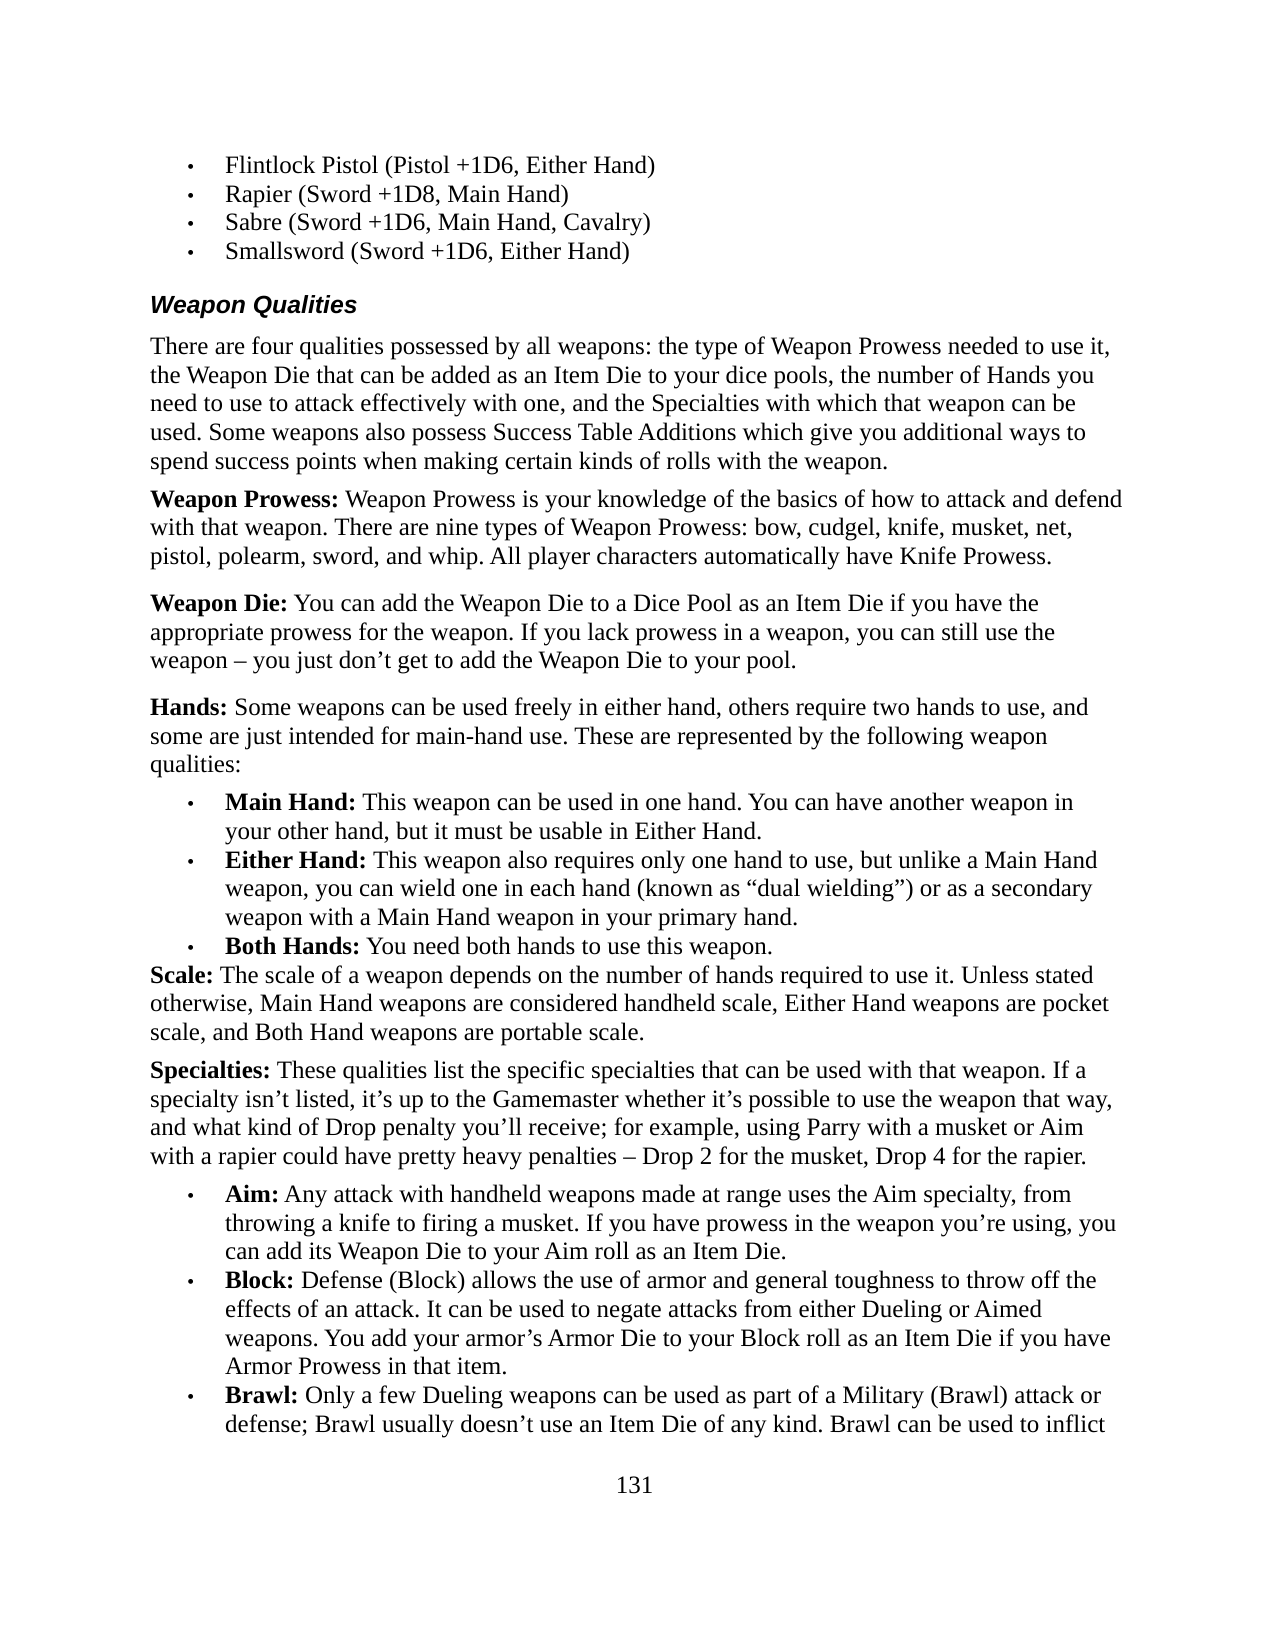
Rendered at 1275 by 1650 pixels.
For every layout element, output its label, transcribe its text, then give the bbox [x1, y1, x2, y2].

text Specialties: These qualities list the specific specialties that can be used with that weapon. If a specialty isn’t listed, it’s up to the Gamemaster whether it’s possible to use the weapon that way, and what kind of Drop penalty you’ll receive; for example, using Parry with a musket or Aim with a rapier could have pretty heavy penalties – Drop 2 for the musket, Drop 4 for the rapier. [150, 1055, 1125, 1170]
text Hands: Some weapons can be used freely in either hand, others require two hands to use, and some are just intended for main-hand use. These are represented by the following weapon qualities: [150, 692, 1125, 778]
list Main Hand: This weapon can be used in one hand. You can have another weapon in your other hand, but it must be usable in Either Hand. [187, 787, 1125, 845]
list Aim: Any attack with handheld weapons made at range uses the Aim specialty, from throwing a knife to firing a musket. If you have prowess in the weapon you’re using, you can add its Weapon Die to your Aim roll as an Item Die. [187, 1179, 1125, 1265]
text Weapon Prowess: Weapon Prowess is your knowledge of the basics of how to attack and defend with that weapon. There are nine types of Weapon Prowess: bow, cudgel, knife, musket, net, pistol, polearm, sword, and whip. All player characters automatically have Knife Prowess. [150, 484, 1125, 570]
list Flintlock Pistol (Pistol +1D6, Either Hand) [187, 150, 1125, 179]
list Block: Defense (Block) allows the use of armor and general toughness to throw off the effects of an attack. It can be used to negate attacks from either Dueling or Aimed weapons. You add your armor’s Armor Die to your Block roll as an Item Die if you have Armor Prowess in that item. [187, 1265, 1125, 1380]
text There are four qualities possessed by all weapons: the type of Weapon Prowess needed to use it, the Weapon Die that can be added as an Item Die to your dice pools, the number of Hands you need to use to attack effectively with one, and the Specialties with which that weapon can be used. Some weapons also possess Success Table Additions which give you additional ways to spend success points when making certain kinds of rolls with the weapon. [150, 331, 1125, 475]
list Sabre (Sword +1D6, Main Hand, Cavalry) [187, 207, 1125, 236]
text Weapon Die: You can add the Weapon Die to a Dice Pool as an Item Die if you have the appropriate prowess for the weapon. If you lack prowess in a weapon, you can still use the weapon – you just don’t get to add the Weapon Die to your pool. [150, 588, 1125, 674]
list Either Hand: This weapon also requires only one hand to use, but unlike a Main Hand weapon, you can wield one in each hand (known as “dual wielding”) or as a secondary weapon with a Main Hand weapon in your primary hand. [187, 845, 1125, 931]
text Scale: The scale of a weapon depends on the number of hands required to use it. Unless stated otherwise, Main Hand weapons are considered handheld scale, Either Hand weapons are pocket scale, and Both Hand weapons are portable scale. [150, 960, 1125, 1046]
list Smallsword (Sword +1D6, Either Hand) [187, 236, 1125, 265]
list Both Hands: You need both hands to use this weapon. [187, 931, 1125, 960]
list Rapier (Sword +1D8, Main Hand) [187, 179, 1125, 207]
list Brawl: Only a few Dueling weapons can be used as part of a Military (Brawl) attack or defense; Brawl usually doesn’t use an Item Die of any kind. Brawl can be used to inflict [187, 1380, 1125, 1438]
subtitle Weapon Qualities [150, 290, 1125, 318]
